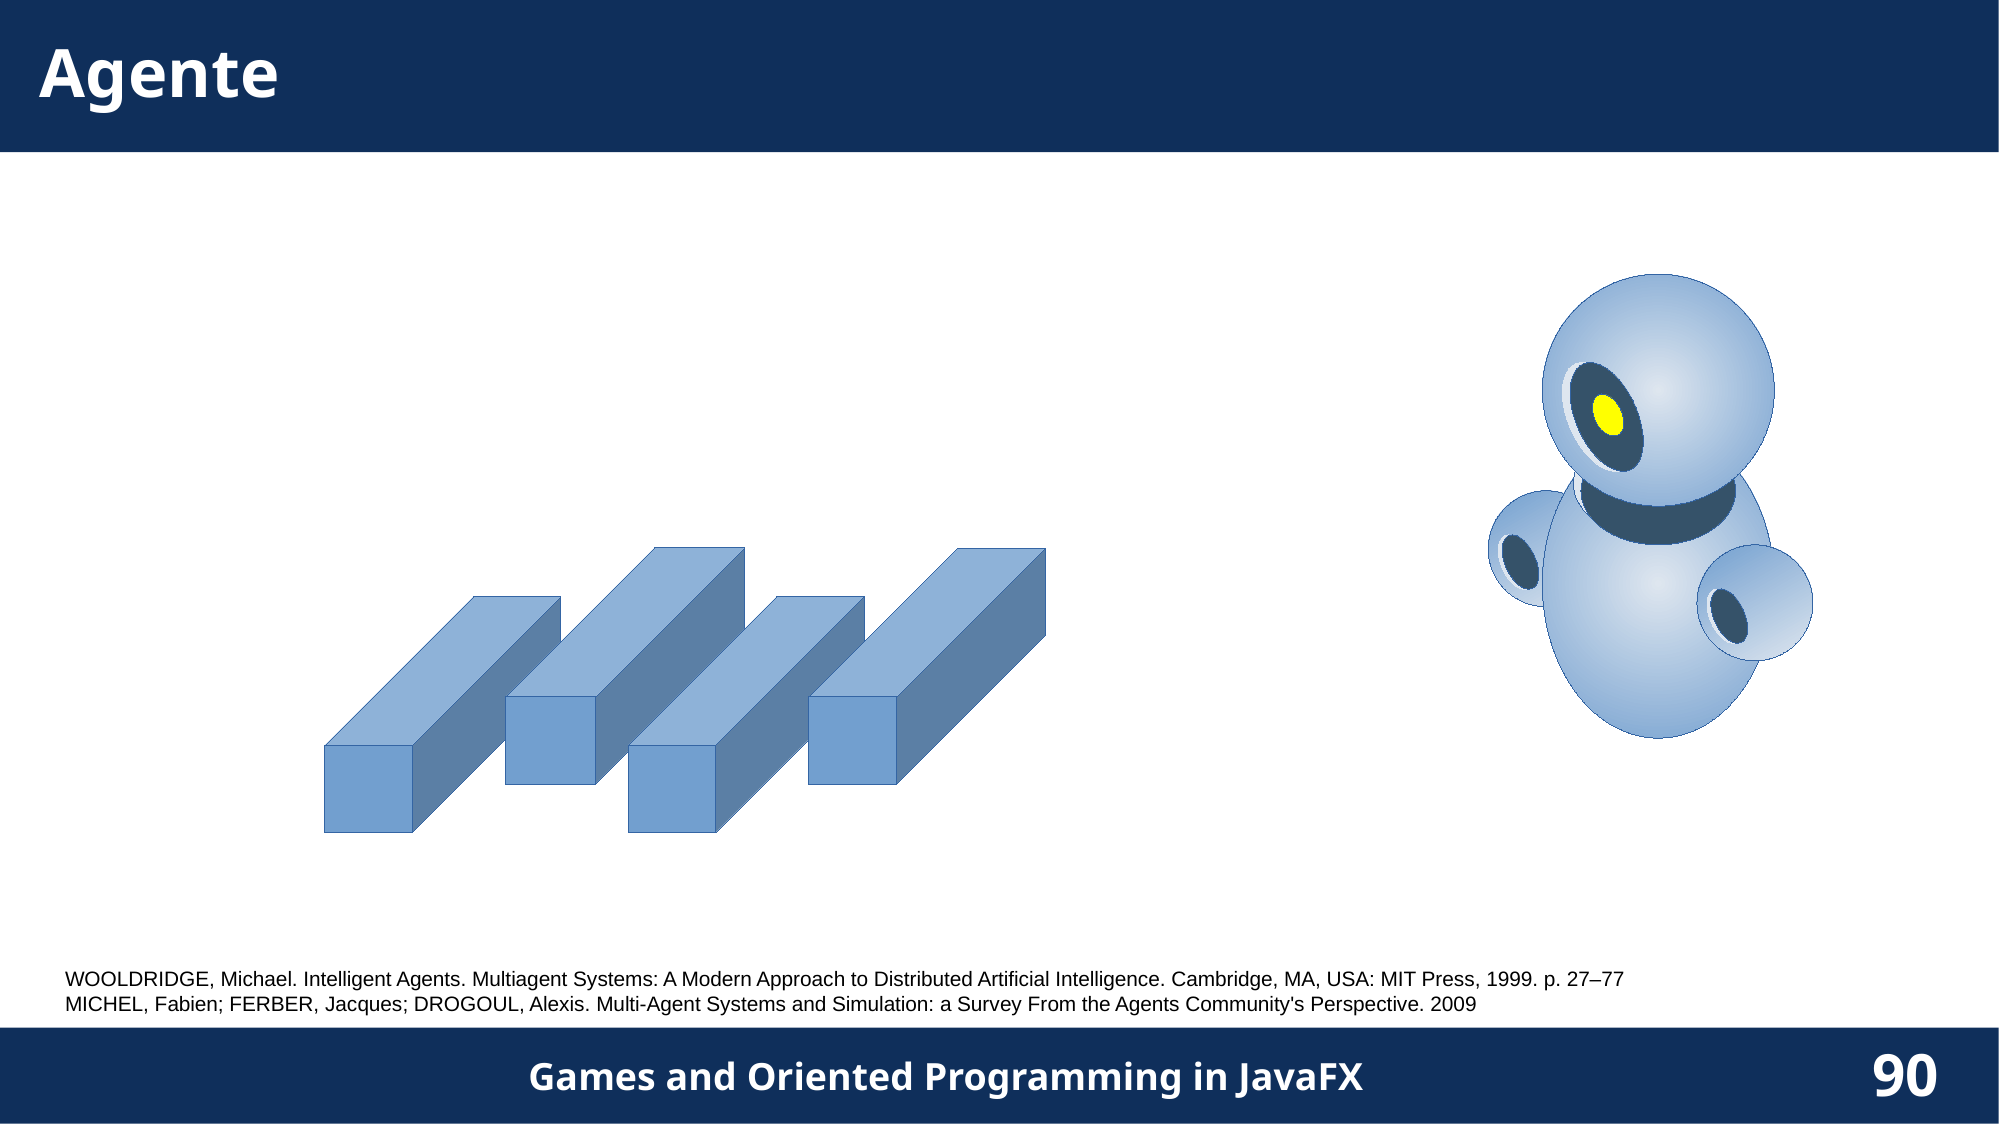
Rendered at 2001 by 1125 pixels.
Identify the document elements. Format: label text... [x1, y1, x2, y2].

text_box Agente [25, 23, 1999, 119]
text_box [1488, 274, 1813, 739]
text_box [325, 549, 1046, 833]
text_box WOOLDRIDGE, Michael. Intelligent Agents. Multiagent Systems: A Modern Approach to Distributed Artificial Intelligence. Cambridge, MA, USA: MIT Press, 1999. p. 27–77 MICHEL, Fabien; FERBER, Jacques; DROGOUL, Alexis. Multi-Agent Systems and Simulation: a Survey From the Agents Community's Perspective. 2009 [50, 958, 1969, 1024]
